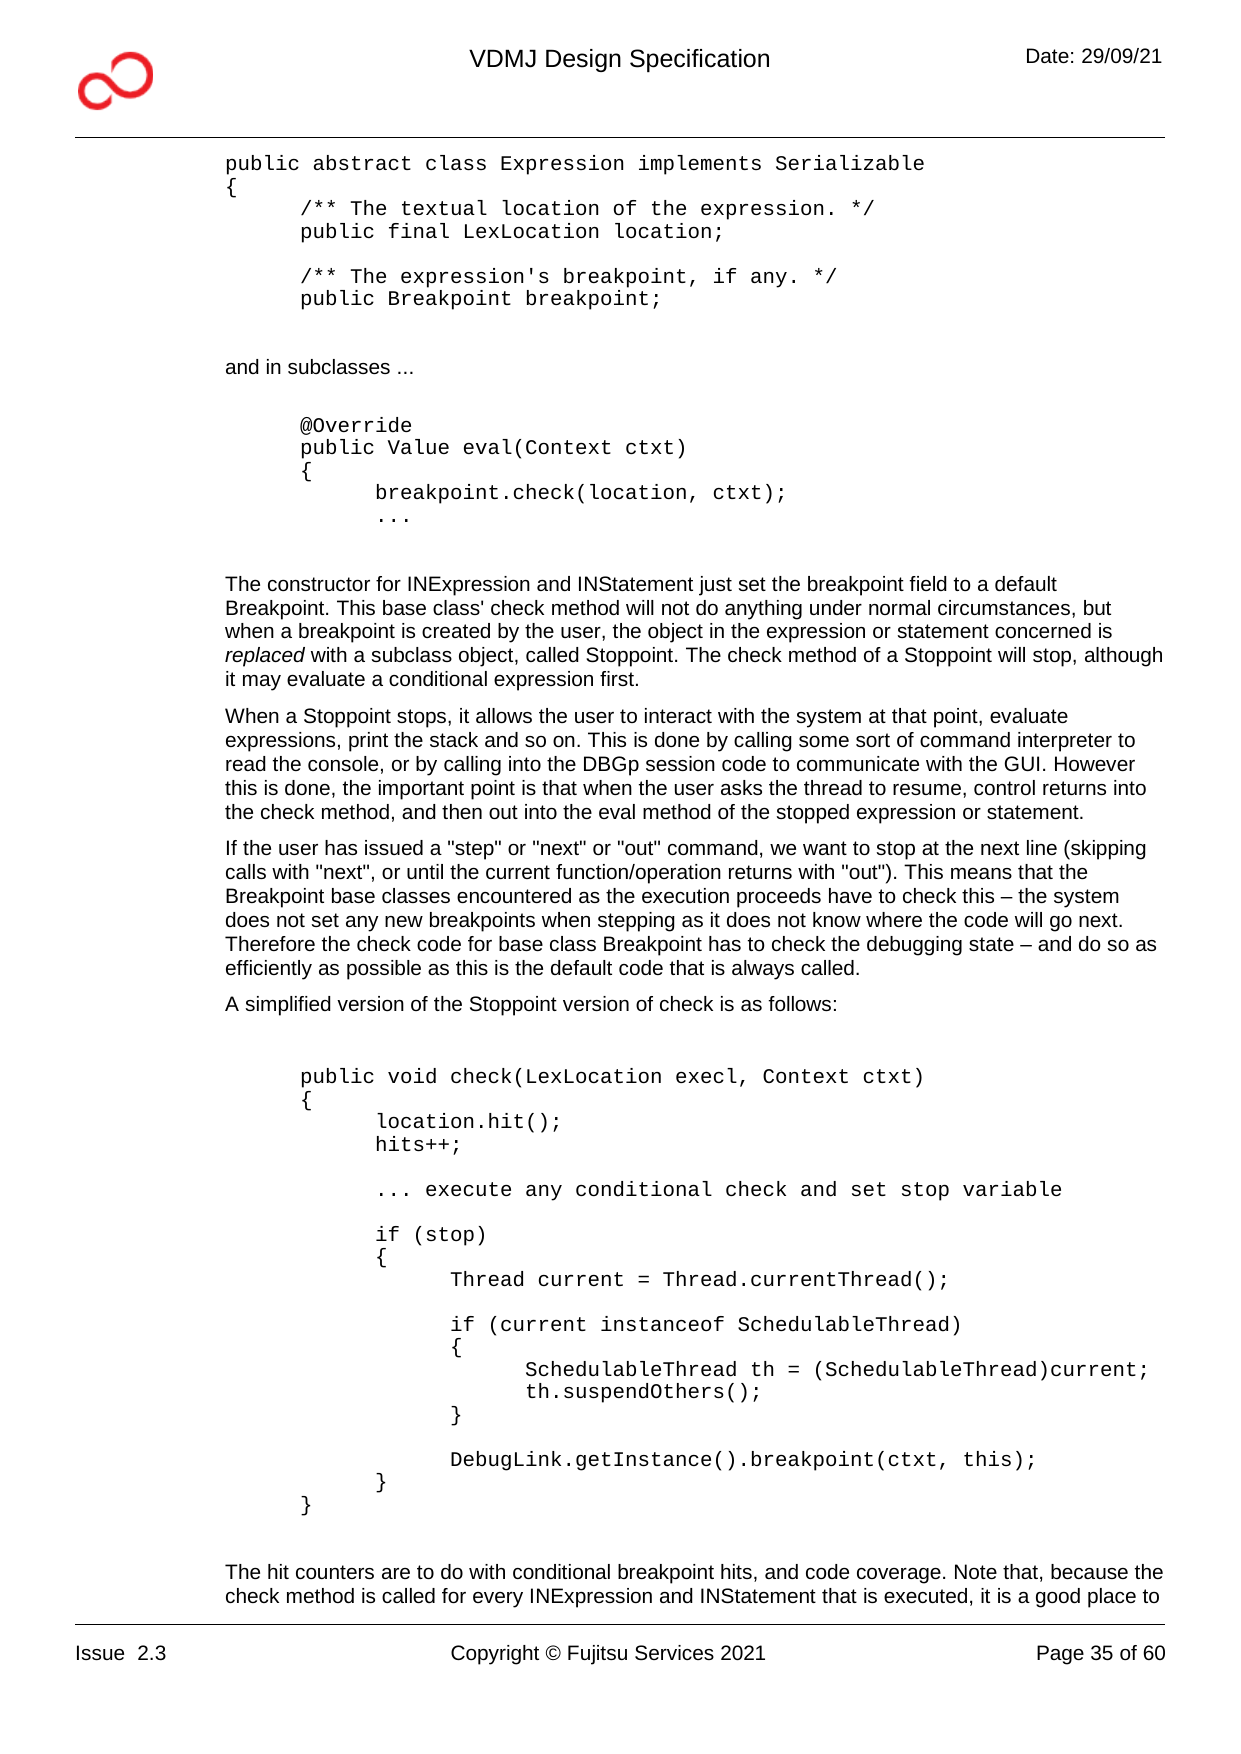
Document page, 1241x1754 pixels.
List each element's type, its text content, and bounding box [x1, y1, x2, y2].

text public Breakpoint breakpoint; [225, 288, 1165, 310]
picture [78, 44, 153, 120]
text } [225, 1403, 1165, 1426]
text if (stop) [225, 1223, 1165, 1246]
text public Value eval(Context ctxt) [225, 437, 1165, 459]
text th.suspendOthers(); [225, 1381, 1165, 1403]
text SchedulableThread th = (SchedulableThread)current; [225, 1358, 1165, 1381]
text When a Stoppoint stops, it allows the user to interact with the system at that point, evaluate expressions, print the stack and so on. This is done by calling some sort of command interpreter to read the console, or by calling into the DBGp session code to communicate with the GUI. However this is done, the important point is that when the user asks the thread to resume, control returns into the check method, and then out into the eval method of the stopped expression or statement. [225, 704, 1165, 824]
text location.hit(); [225, 1111, 1165, 1133]
text { [225, 1336, 1165, 1358]
text hits++; [225, 1133, 1165, 1156]
text public void check(LexLocation execl, Context ctxt) [225, 1066, 1165, 1088]
text public final LexLocation location; [225, 220, 1165, 243]
text } [225, 1471, 1165, 1493]
text /** The textual location of the expression. */ [225, 198, 1165, 220]
text The constructor for INExpression and INStatement just set the breakpoint field to a default Breakpoint. This base class' check method will not do anything under normal circumstances, but when a breakpoint is created by the user, the object in the expression or statement concerned is replaced with a subclass object, called Stoppoint. The check method of a Stoppoint will stop, although it may evaluate a conditional expression first. [225, 572, 1165, 692]
text Thread current = Thread.currentThread(); [225, 1268, 1165, 1291]
text ... [225, 504, 1165, 527]
text public abstract class Expression implements Serializable [225, 153, 1165, 175]
text } [225, 1493, 1165, 1516]
text /** The expression's breakpoint, if any. */ [225, 265, 1165, 288]
text { [225, 1088, 1165, 1111]
text A simplified version of the Stoppoint version of check is as follows: [225, 993, 1165, 1017]
text { [225, 175, 1165, 198]
text ... execute any conditional check and set stop variable [225, 1178, 1165, 1201]
text { [225, 1246, 1165, 1268]
text @Override [225, 414, 1165, 437]
text if (current instanceof SchedulableThread) [225, 1313, 1165, 1336]
text and in subclasses ... [225, 355, 1165, 379]
text The hit counters are to do with conditional breakpoint hits, and code coverage. Note that, because the check method is called for every INExpression and INStatement that is executed, it is a good place to [225, 1561, 1165, 1608]
text DebugLink.getInstance().breakpoint(ctxt, this); [225, 1448, 1165, 1471]
text If the user has issued a "step" or "next" or "out" command, we want to stop at the next line (skipping calls with "next", or until the current function/operation returns with "out"). This means that the Breakpoint base classes encountered as the execution proceeds have to check this – the system does not set any new breakpoints when stepping as it does not know where the code will go next. Therefore the check code for base class Breakpoint has to check the debugging state – and do so as efficiently as possible as this is the default code that is always called. [225, 836, 1165, 980]
text breakpoint.check(location, ctxt); [225, 482, 1165, 504]
text { [225, 459, 1165, 482]
